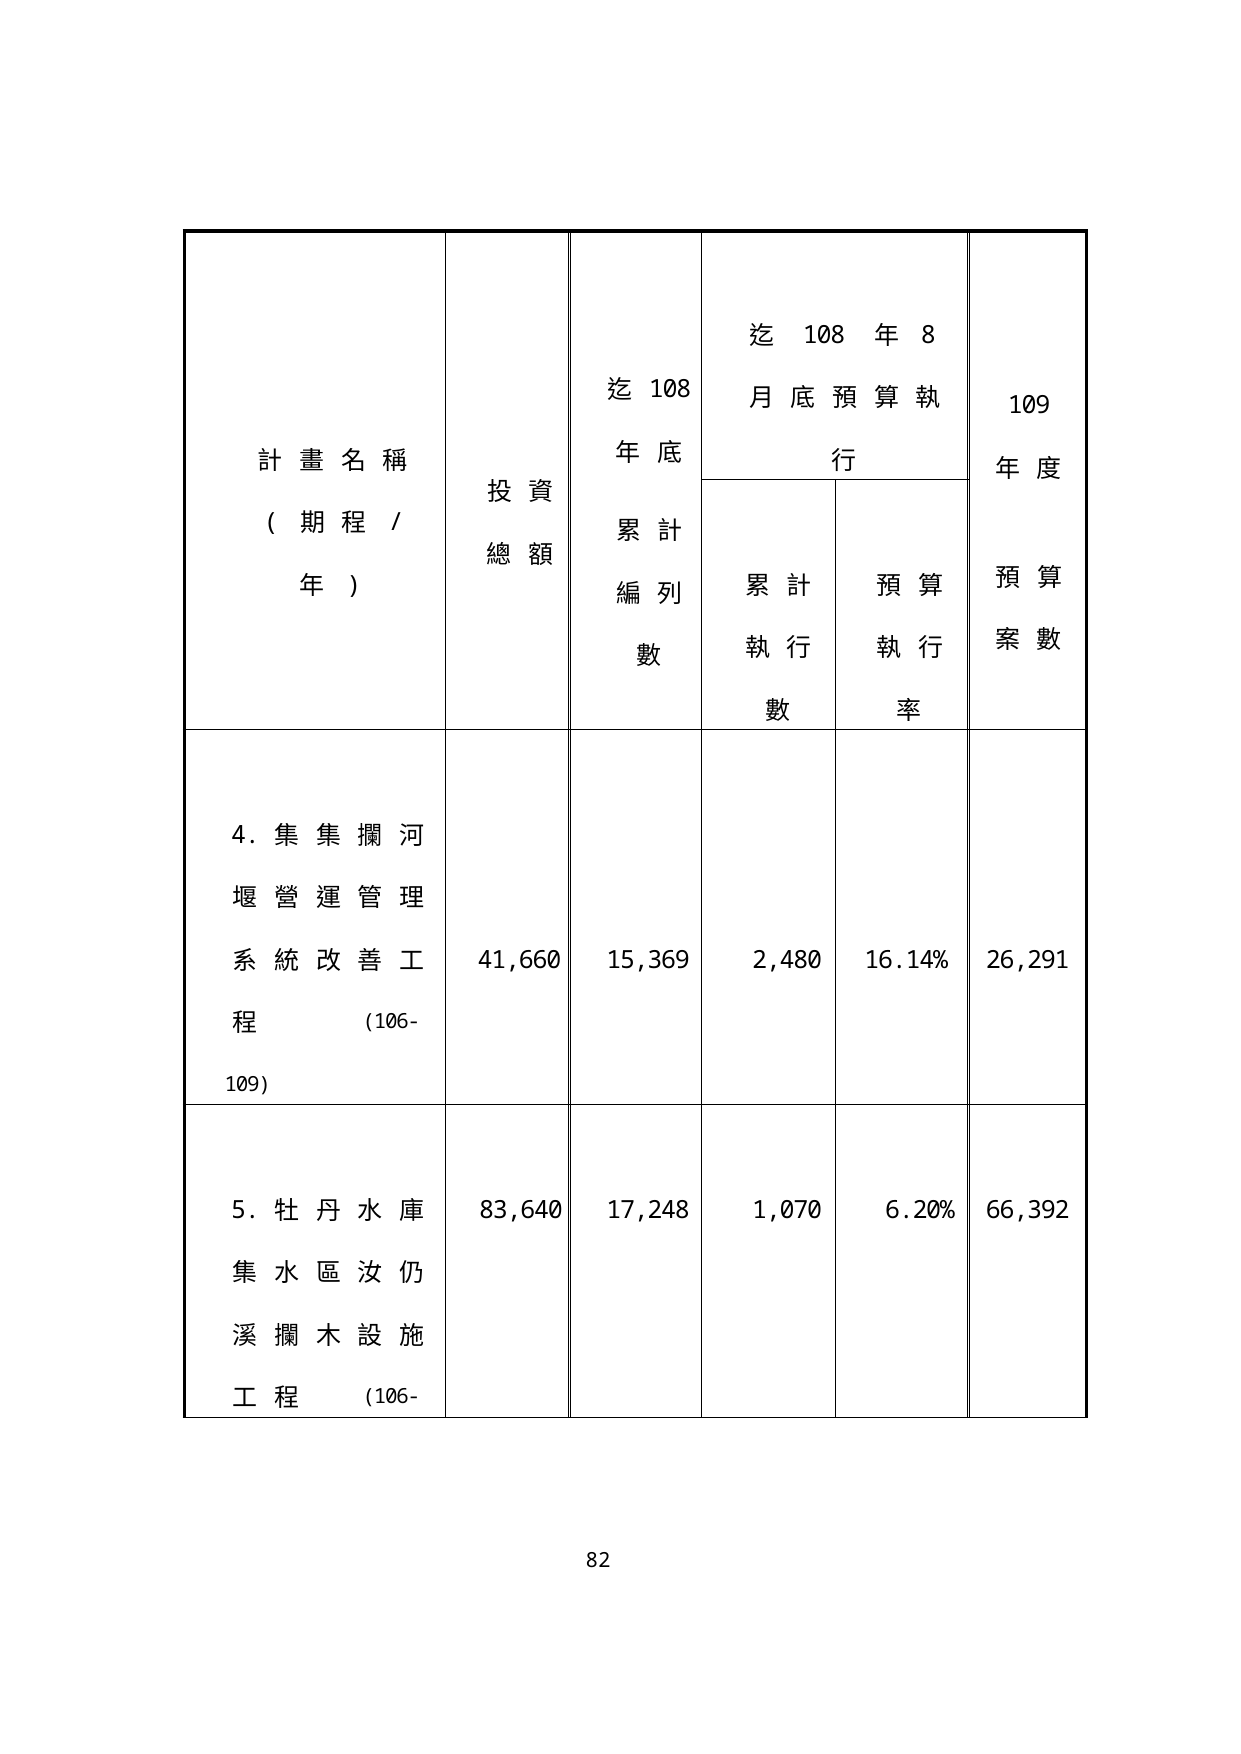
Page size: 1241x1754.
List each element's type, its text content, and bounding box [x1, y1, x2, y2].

table_header 計畫名稱 (期程/年) [186, 233, 445, 729]
table_header 迄108年8月底預算執行 [702, 233, 967, 479]
table_cell 66,392 [970, 1105, 1085, 1417]
table_cell 16.14% [836, 730, 967, 1104]
table_cell 累計執行數 [702, 480, 835, 729]
table_header 投資總額 [446, 233, 568, 729]
table_cell 83,640 [446, 1105, 568, 1417]
table_cell 4.集集攔河堰營運管理系統改善工程 (106-109) [186, 730, 445, 1104]
table_cell 17,248 [571, 1105, 701, 1417]
table_cell 預算執行率 [836, 480, 967, 729]
table_cell 26,291 [970, 730, 1085, 1104]
table_cell 6.20% [836, 1105, 967, 1417]
table_cell 2,480 [702, 730, 835, 1104]
table_cell 1,070 [702, 1105, 835, 1417]
table_cell 5.牡丹水庫集水區汝仍溪攔木設施工程 (106- [186, 1105, 445, 1417]
table_cell 41,660 [446, 730, 568, 1104]
table_cell 15,369 [571, 730, 701, 1104]
table_header 迄108年底 累計編列數 [571, 233, 701, 729]
table_header 109年度 預算案數 [970, 233, 1085, 729]
